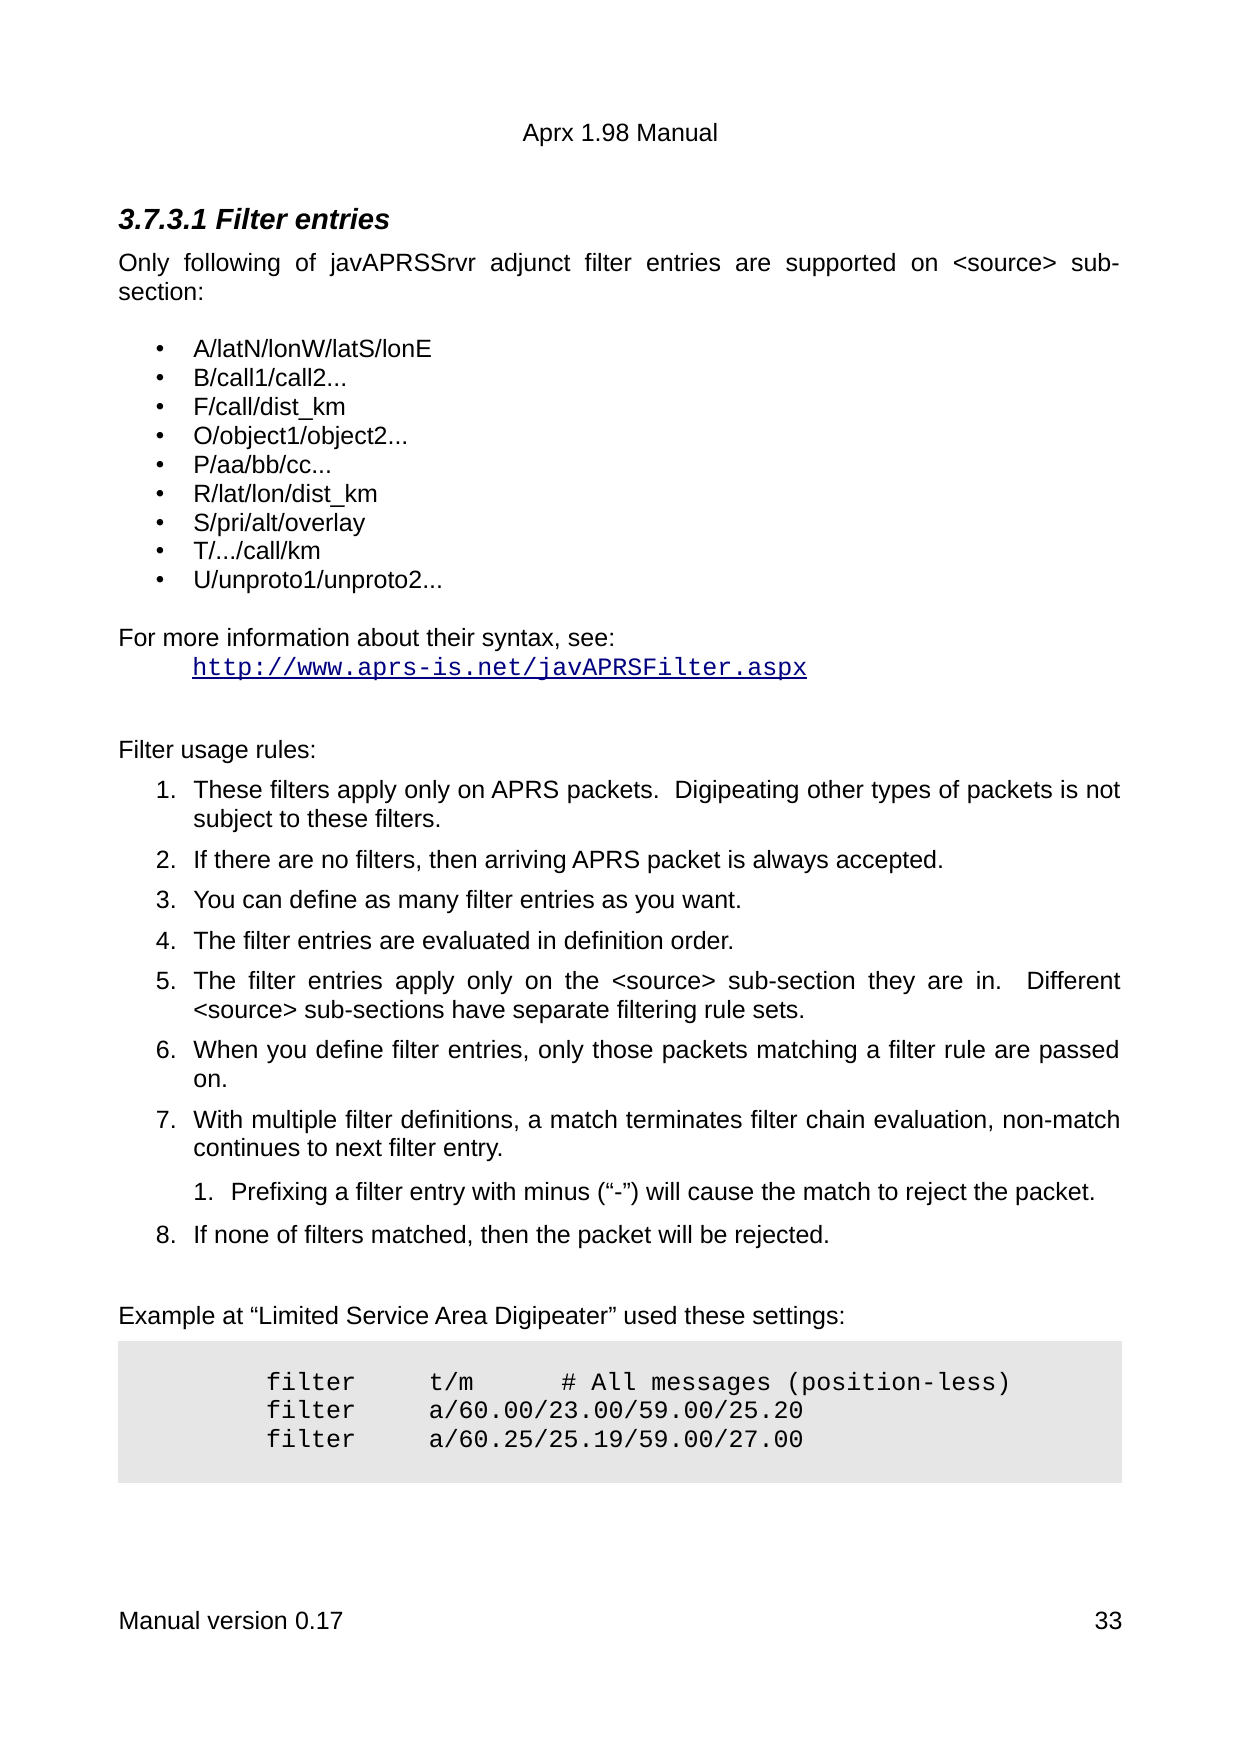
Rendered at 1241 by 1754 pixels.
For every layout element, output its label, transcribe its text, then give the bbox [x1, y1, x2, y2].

list F/call/dist_km [156, 392, 1122, 421]
list The filter entries are evaluated in definition order. [156, 926, 1122, 954]
list B/call1/call2... [156, 363, 1122, 392]
list These filters apply only on APRS packets. Digipeating other types of packets is not subject to these filters. [156, 775, 1122, 833]
text filter a/60.00/23.00/59.00/25.20 [118, 1398, 1122, 1426]
text Only following of javAPRSSrvr adjunct filter entries are supported on <source> sub-section: [118, 248, 1122, 306]
list S/pri/alt/overlay [156, 507, 1122, 536]
list A/latN/lonW/latS/lonE [156, 334, 1122, 363]
list R/lat/lon/dist_km [156, 479, 1122, 507]
list U/unproto1/unproto2... [156, 565, 1122, 594]
list If there are no filters, then arriving APRS packet is always accepted. [156, 844, 1122, 873]
list P/aa/bb/cc... [156, 450, 1122, 479]
list If none of filters matched, then the packet will be rejected. [156, 1220, 1122, 1248]
list With multiple filter definitions, a match terminates filter chain evaluation, non-match continues to next filter entry. [156, 1105, 1122, 1162]
text http://www.aprs-is.net/javAPRSFilter.aspx [118, 652, 1122, 682]
text filter t/m # All messages (position-less) [118, 1370, 1122, 1398]
list Prefixing a filter entry with minus (“-”) will cause the match to reject the packet. [193, 1174, 1122, 1208]
list O/object1/object2... [156, 421, 1122, 450]
subtitle Filter entries [118, 202, 1122, 236]
list When you define filter entries, only those packets matching a filter rule are passed on. [156, 1035, 1122, 1093]
list You can define as many filter entries as you want. [156, 885, 1122, 914]
text filter a/60.25/25.19/59.00/27.00 [118, 1426, 1122, 1455]
text For more information about their syntax, see: [118, 623, 1122, 652]
list T/.../call/km [156, 536, 1122, 565]
list The filter entries apply only on the <source> sub-section they are in. Different <source> sub-sections have separate filtering rule sets. [156, 966, 1122, 1024]
text Example at “Limited Service Area Digipeater” used these settings: [118, 1301, 1122, 1329]
text Filter usage rules: [118, 735, 1122, 763]
